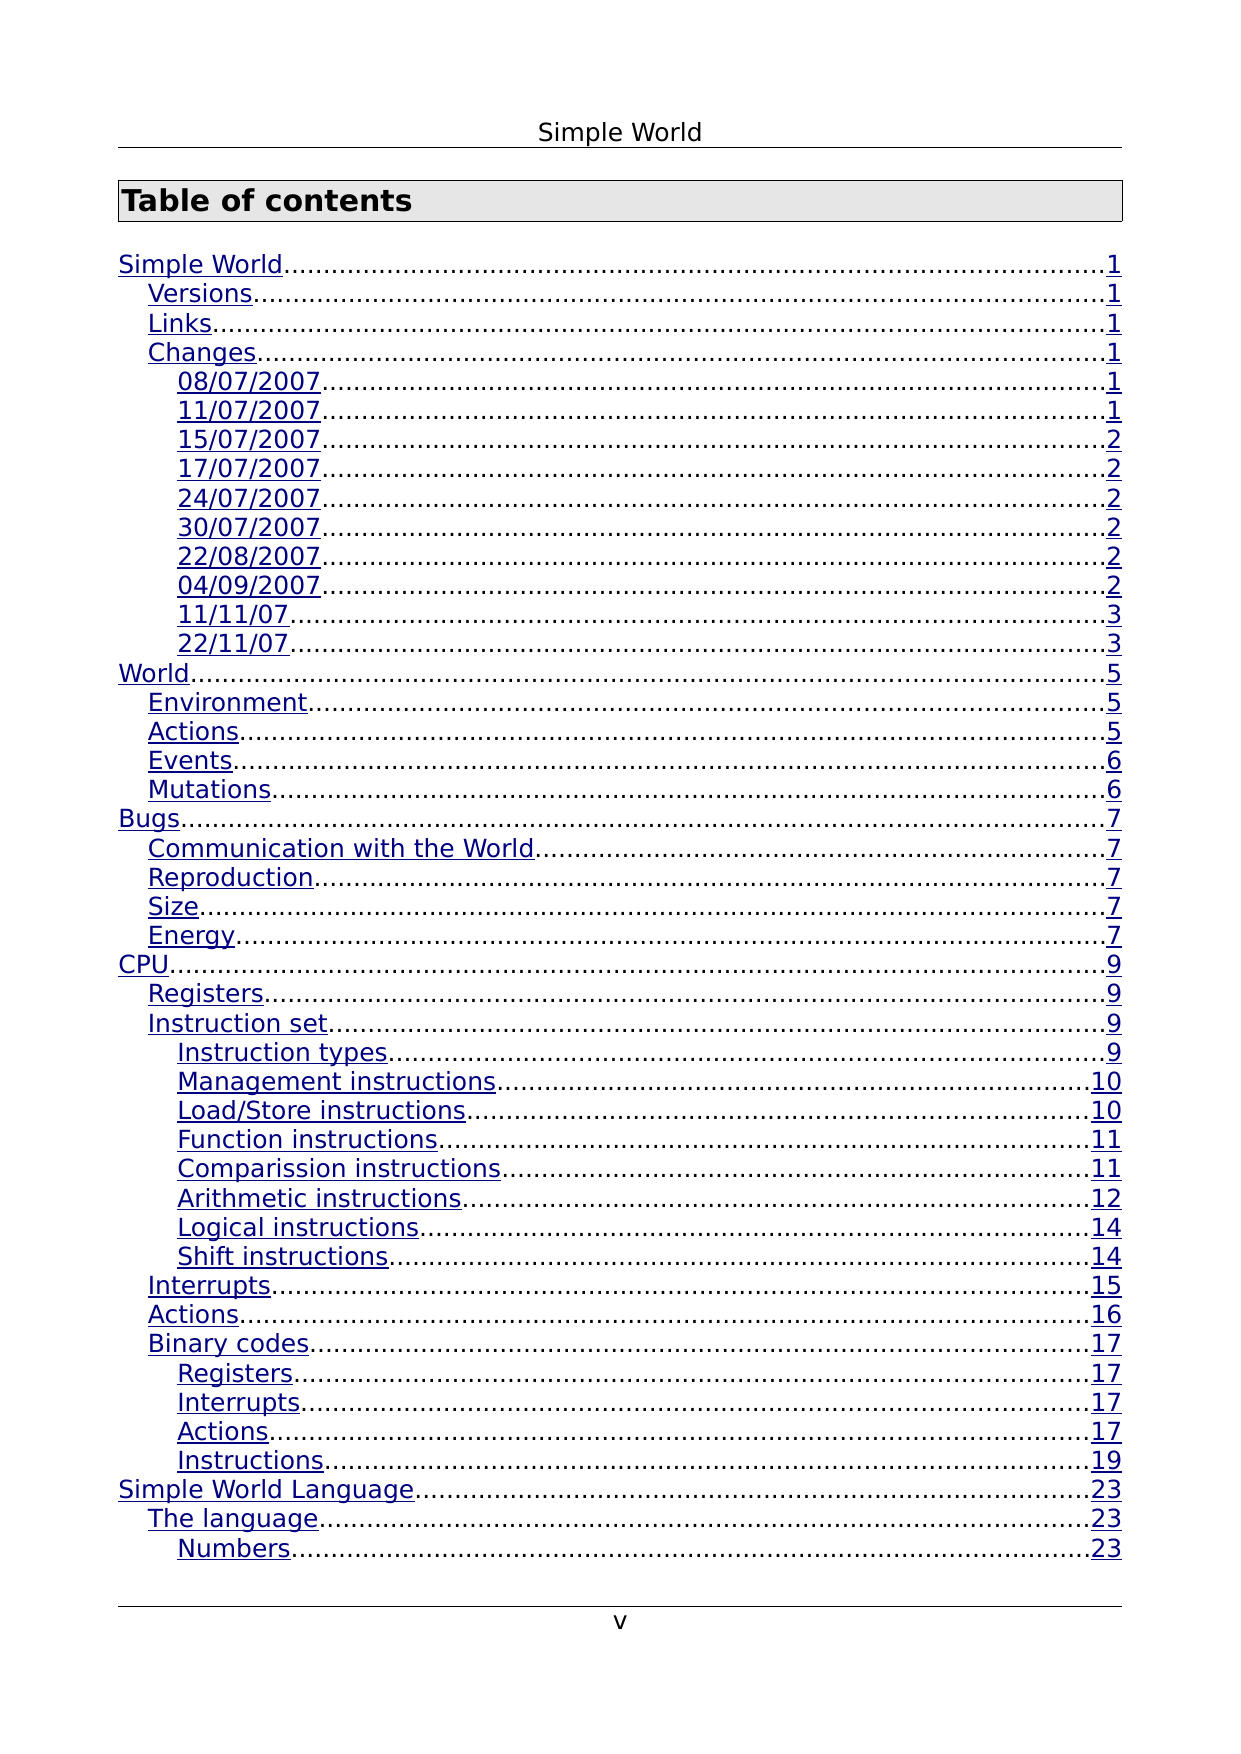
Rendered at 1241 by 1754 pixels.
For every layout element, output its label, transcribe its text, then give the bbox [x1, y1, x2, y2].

text The language 23 [148, 1505, 1122, 1534]
text Shift instructions 14 [177, 1242, 1122, 1271]
text CPU 9 [118, 951, 1122, 980]
text Logical instructions 14 [177, 1213, 1122, 1242]
text 11/07/2007 1 [177, 396, 1122, 426]
text Communication with the World 7 [148, 834, 1122, 863]
text Size 7 [148, 892, 1122, 921]
text Events 6 [148, 746, 1122, 776]
text Interrupts 15 [148, 1271, 1122, 1301]
text 11/11/07 3 [177, 601, 1122, 630]
text Management instructions 10 [177, 1067, 1122, 1096]
text Instruction types 9 [177, 1038, 1122, 1067]
text Interrupts 17 [177, 1388, 1122, 1417]
text Actions 17 [177, 1417, 1122, 1446]
text Energy 7 [148, 921, 1122, 951]
text Changes 1 [148, 338, 1122, 367]
text Simple World 1 [118, 251, 1122, 280]
text Comparission instructions 11 [177, 1155, 1122, 1184]
text Instructions 19 [177, 1446, 1122, 1476]
text Registers 9 [148, 980, 1122, 1009]
text Environment 5 [148, 688, 1122, 717]
text Links 1 [148, 309, 1122, 338]
title Table of contents [119, 181, 1122, 221]
text Arithmetic instructions 12 [177, 1184, 1122, 1213]
text Bugs 7 [118, 805, 1122, 834]
text Function instructions 11 [177, 1126, 1122, 1155]
text Registers 17 [177, 1359, 1122, 1388]
text World 5 [118, 659, 1122, 688]
text Binary codes 17 [148, 1330, 1122, 1359]
text 08/07/2007 1 [177, 367, 1122, 396]
text Load/Store instructions 10 [177, 1096, 1122, 1126]
text 24/07/2007 2 [177, 484, 1122, 513]
text 17/07/2007 2 [177, 455, 1122, 484]
text Simple World Language 23 [118, 1476, 1122, 1505]
text 15/07/2007 2 [177, 426, 1122, 455]
text Reproduction 7 [148, 863, 1122, 892]
text Actions 5 [148, 717, 1122, 746]
text 04/09/2007 2 [177, 571, 1122, 601]
text Versions 1 [148, 280, 1122, 309]
text Mutations 6 [148, 776, 1122, 805]
text Actions 16 [148, 1301, 1122, 1330]
text 30/07/2007 2 [177, 513, 1122, 542]
text 22/08/2007 2 [177, 542, 1122, 571]
text Instruction set 9 [148, 1009, 1122, 1038]
text Numbers 23 [177, 1534, 1122, 1563]
text 22/11/07 3 [177, 630, 1122, 659]
